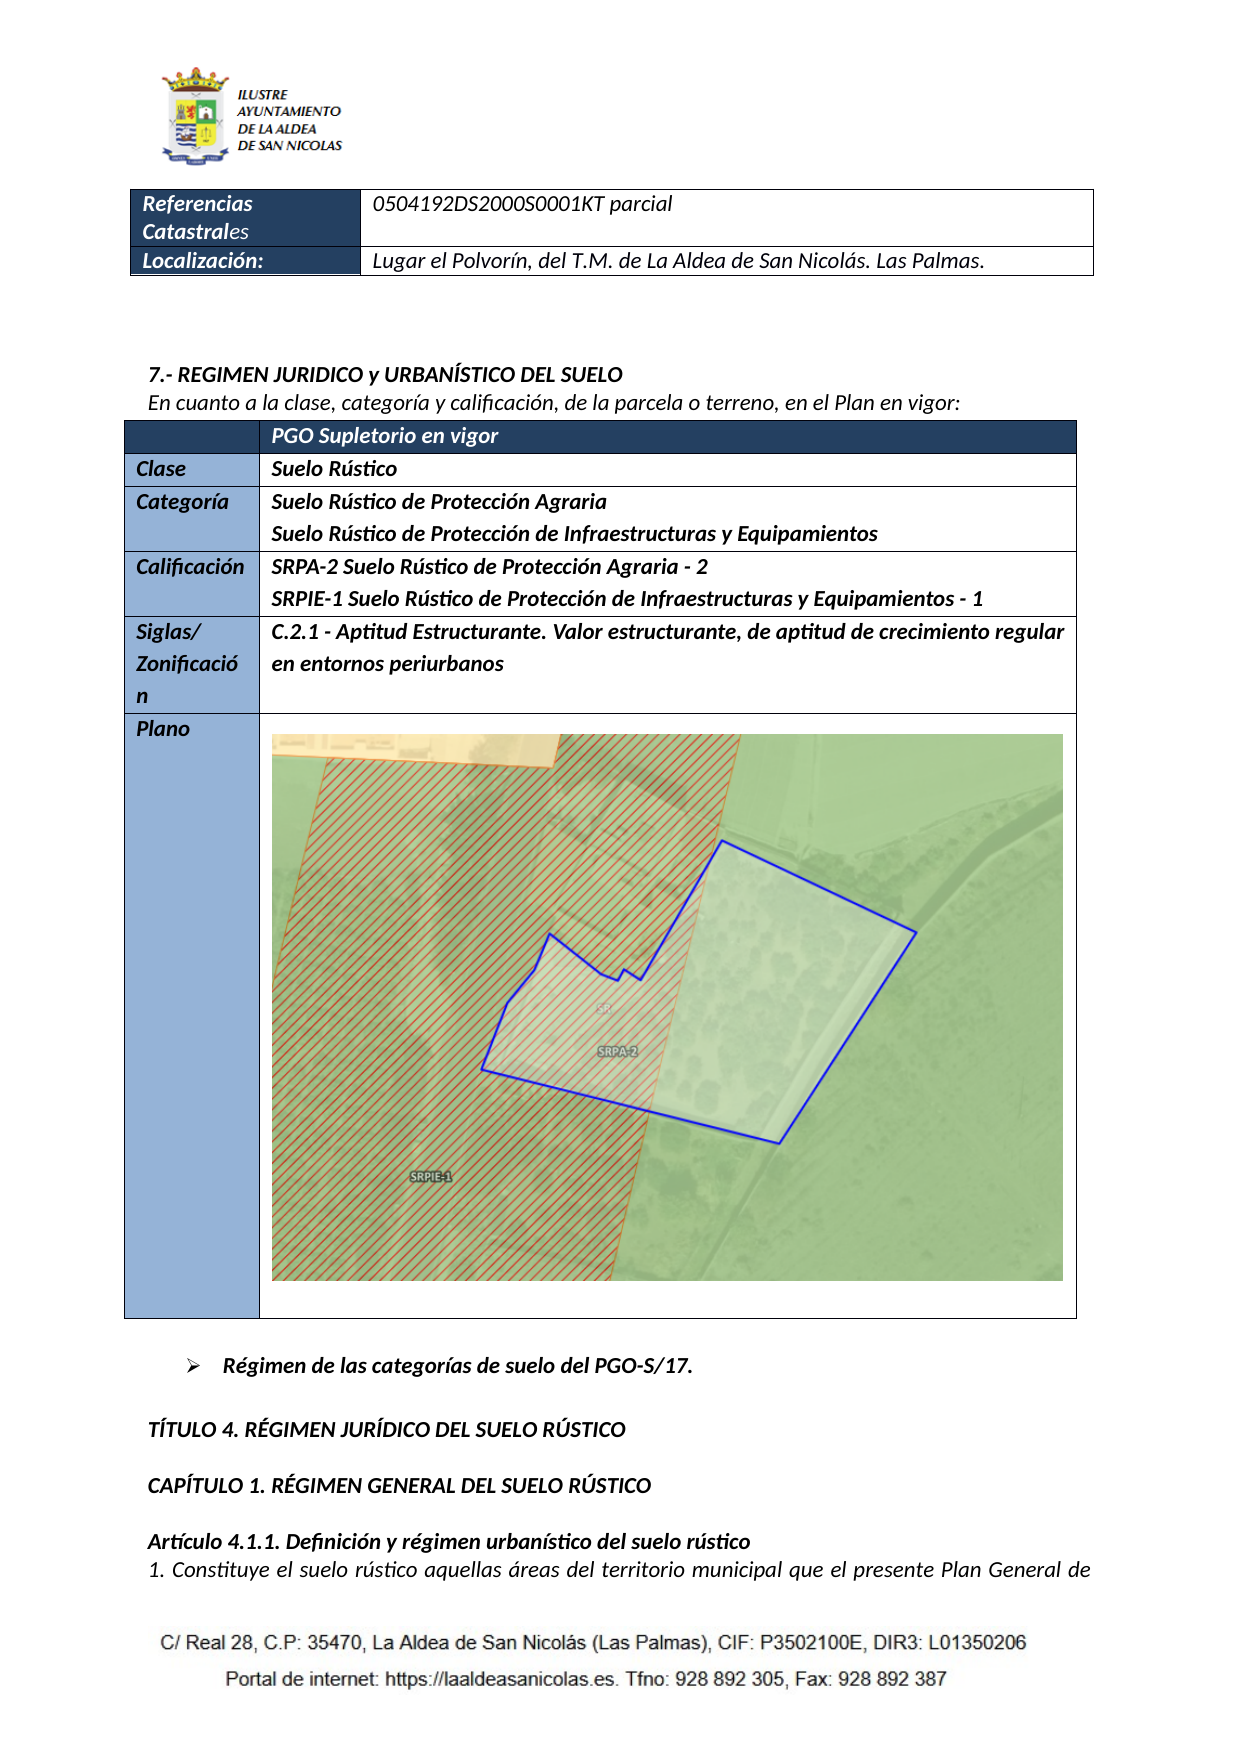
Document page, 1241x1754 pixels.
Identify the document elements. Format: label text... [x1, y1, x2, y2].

table_header PGO Supletorio en vigor [260, 421, 1076, 453]
table_header [125, 421, 259, 453]
text 7.- REGIMEN JURIDICO y URBANÍSTICO DEL SUELO [148, 360, 1093, 388]
text TÍTULO 4. RÉGIMEN JURÍDICO DEL SUELO RÚSTICO [148, 1415, 1093, 1443]
table_cell C.2.1 - Aptitud Estructurante. Valor estructurante, de aptitud de crecimiento regular en entornos periurbanos [260, 617, 1076, 713]
text 1. Constituye el suelo rústico aquellas áreas del territorio municipal que el presente Plan General de [148, 1555, 1093, 1583]
table_cell [260, 714, 1076, 1318]
table_header Referencias Catastrales [131, 190, 360, 246]
table_cell Lugar el Polvorín, del T.M. de La Aldea de San Nicolás. Las Palmas. [361, 247, 1093, 274]
text CAPÍTULO 1. RÉGIMEN GENERAL DEL SUELO RÚSTICO [148, 1471, 1093, 1499]
table_cell Localización: [131, 247, 360, 274]
table_cell Plano [125, 714, 259, 1318]
table_cell Clase [125, 454, 259, 486]
table_cell SRPA-2 Suelo Rústico de Protección Agraria - 2 SRPIE-1 Suelo Rústico de Protección de Infraestructuras y Equipamientos - 1 [260, 552, 1076, 616]
table_cell Calificación [125, 552, 259, 616]
picture [148, 59, 358, 173]
text Artículo 4.1.1. Definición y régimen urbanístico del suelo rústico [148, 1527, 1093, 1555]
table_cell Siglas/ Zonificación [125, 617, 259, 713]
table_cell Categoría [125, 487, 259, 551]
list Régimen de las categorías de suelo del PGO-S/17. [185, 1351, 1093, 1379]
picture [148, 1626, 1034, 1695]
table_header 0504192DS2000S0001KT parcial [361, 190, 1093, 246]
picture [272, 734, 1063, 1281]
text En cuanto a la clase, categoría y calificación, de la parcela o terreno, en el Plan en vigor: [148, 388, 1093, 416]
table_cell Suelo Rústico [260, 454, 1076, 486]
table_cell Suelo Rústico de Protección Agraria Suelo Rústico de Protección de Infraestructuras y Equipamientos [260, 487, 1076, 551]
